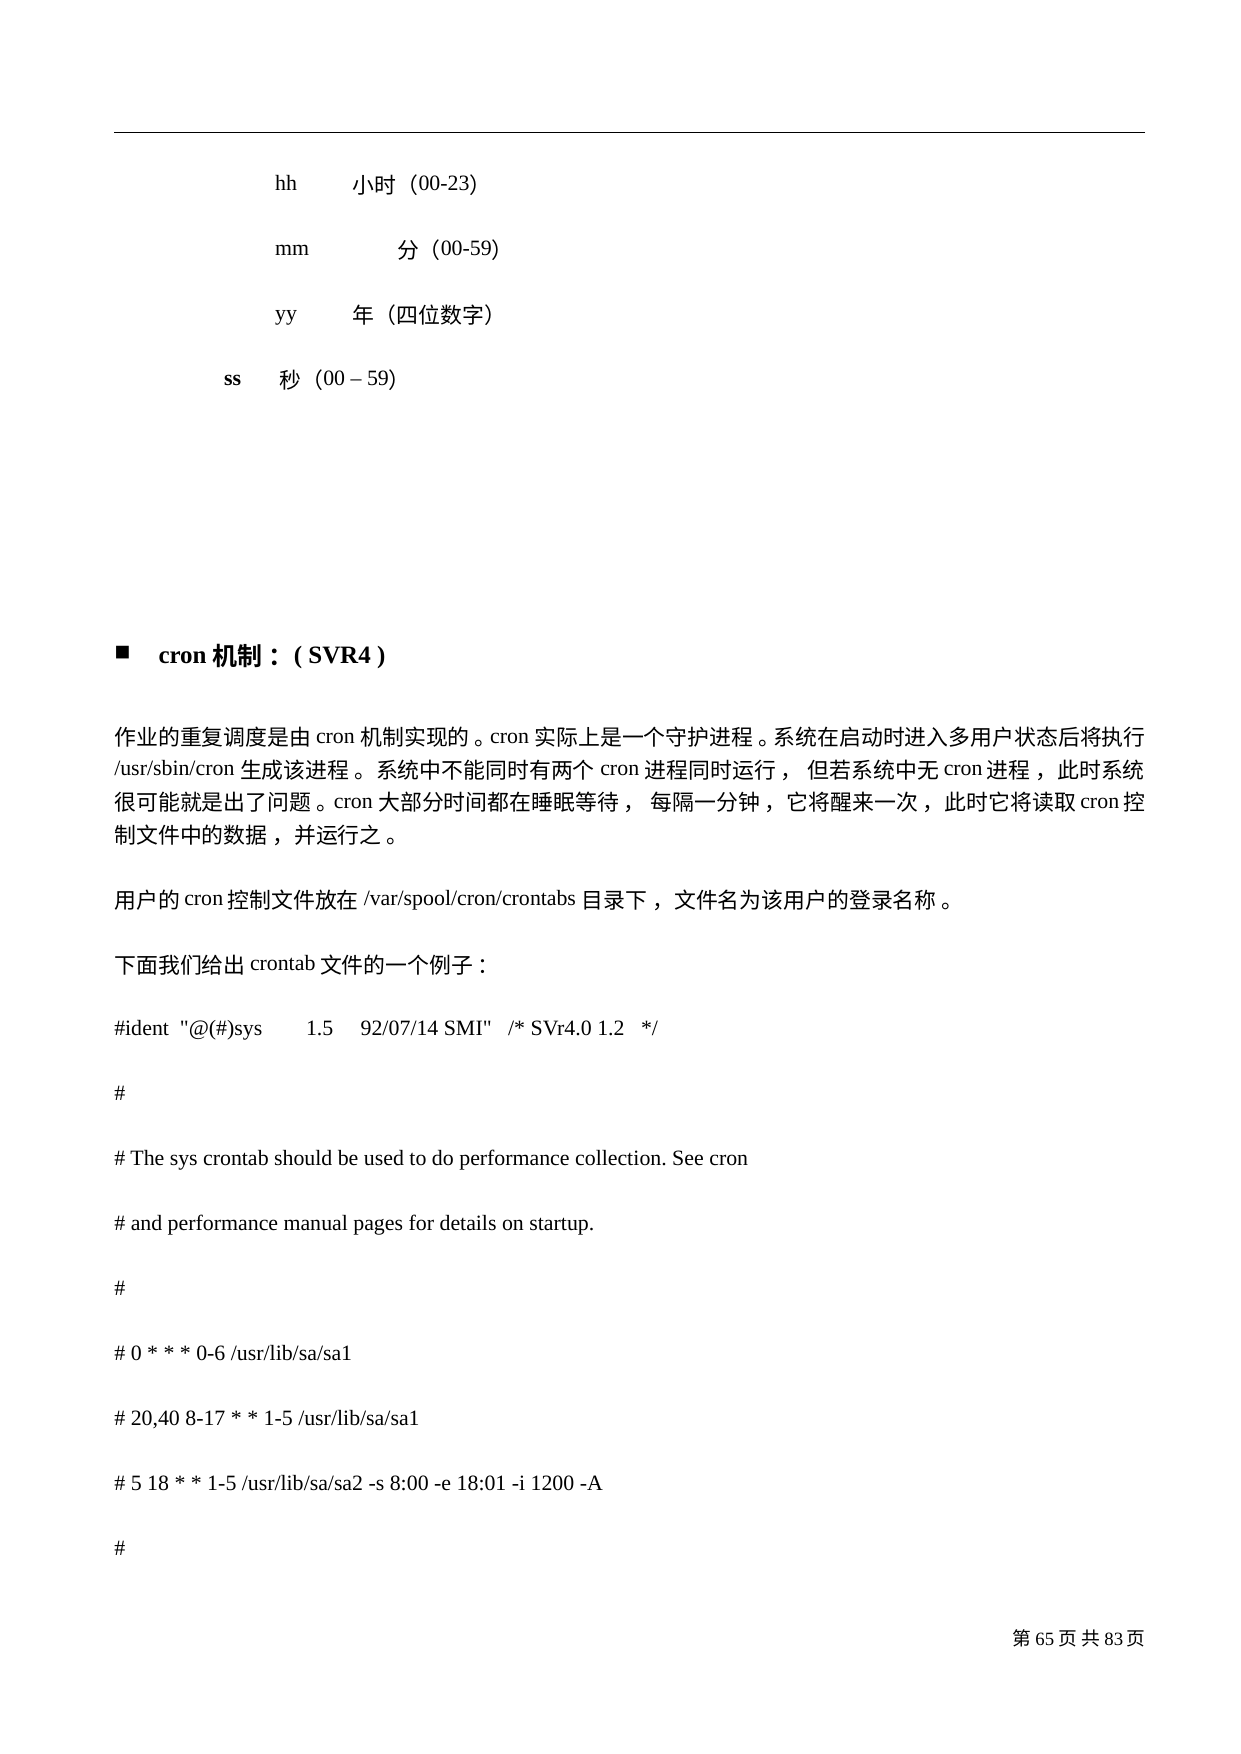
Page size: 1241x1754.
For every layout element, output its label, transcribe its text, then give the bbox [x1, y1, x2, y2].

text 下面我们给出crontab文件的一个例子 ： [114, 942, 1145, 974]
list cron 机制 ：( SVR4 ) [114, 617, 1145, 682]
text # 5 18 * * 1-5 /usr/lib/sa/sa2 -s 8:00 -e 18:01 -i 1200 -A [114, 1462, 1145, 1494]
text ss 秒（00 – 59） [114, 357, 1145, 389]
text # and performance manual pages for details on startup. [114, 1202, 1145, 1234]
text # 20,40 8-17 * * 1-5 /usr/lib/sa/sa1 [114, 1397, 1145, 1429]
text hh 小时（00-23） [264, 162, 1145, 194]
text # 0 * * * 0-6 /usr/lib/sa/sa1 [114, 1332, 1145, 1364]
text 用户的cron控制文件放在 /var/spool/cron/crontabs 目录下 ，文件名为该用户的登录名称 。 [114, 877, 1145, 909]
text # The sys crontab should be used to do performance collection. See cron [114, 1137, 1145, 1169]
text # [114, 1267, 1145, 1299]
text # [114, 1072, 1145, 1104]
text 作业的重复调度是由 cron 机制实现的 。cron 实际上是一个守护进程 。系统在启动时进入多用户状态后将执行 /usr/sbin/cron 生成该进程 。系统中不能同时有两个 cron 进程同时运行 ， 但若系统中无cron进程 ，此时系统很可能就是出了问题 。cron 大部分时间都在睡眠等待 ， 每隔一分钟 ，它将醒来一次 ，此时它将读取cron控制文件中的数据 ，并运行之 。 [114, 714, 1145, 844]
text #ident "@(#)sys 1.5 92/07/14 SMI" /* SVr4.0 1.2 */ [114, 1007, 1145, 1039]
text # [114, 1527, 1145, 1559]
text yy 年（四位数字） [264, 292, 1145, 324]
text mm 分（00-59） [264, 227, 1145, 259]
